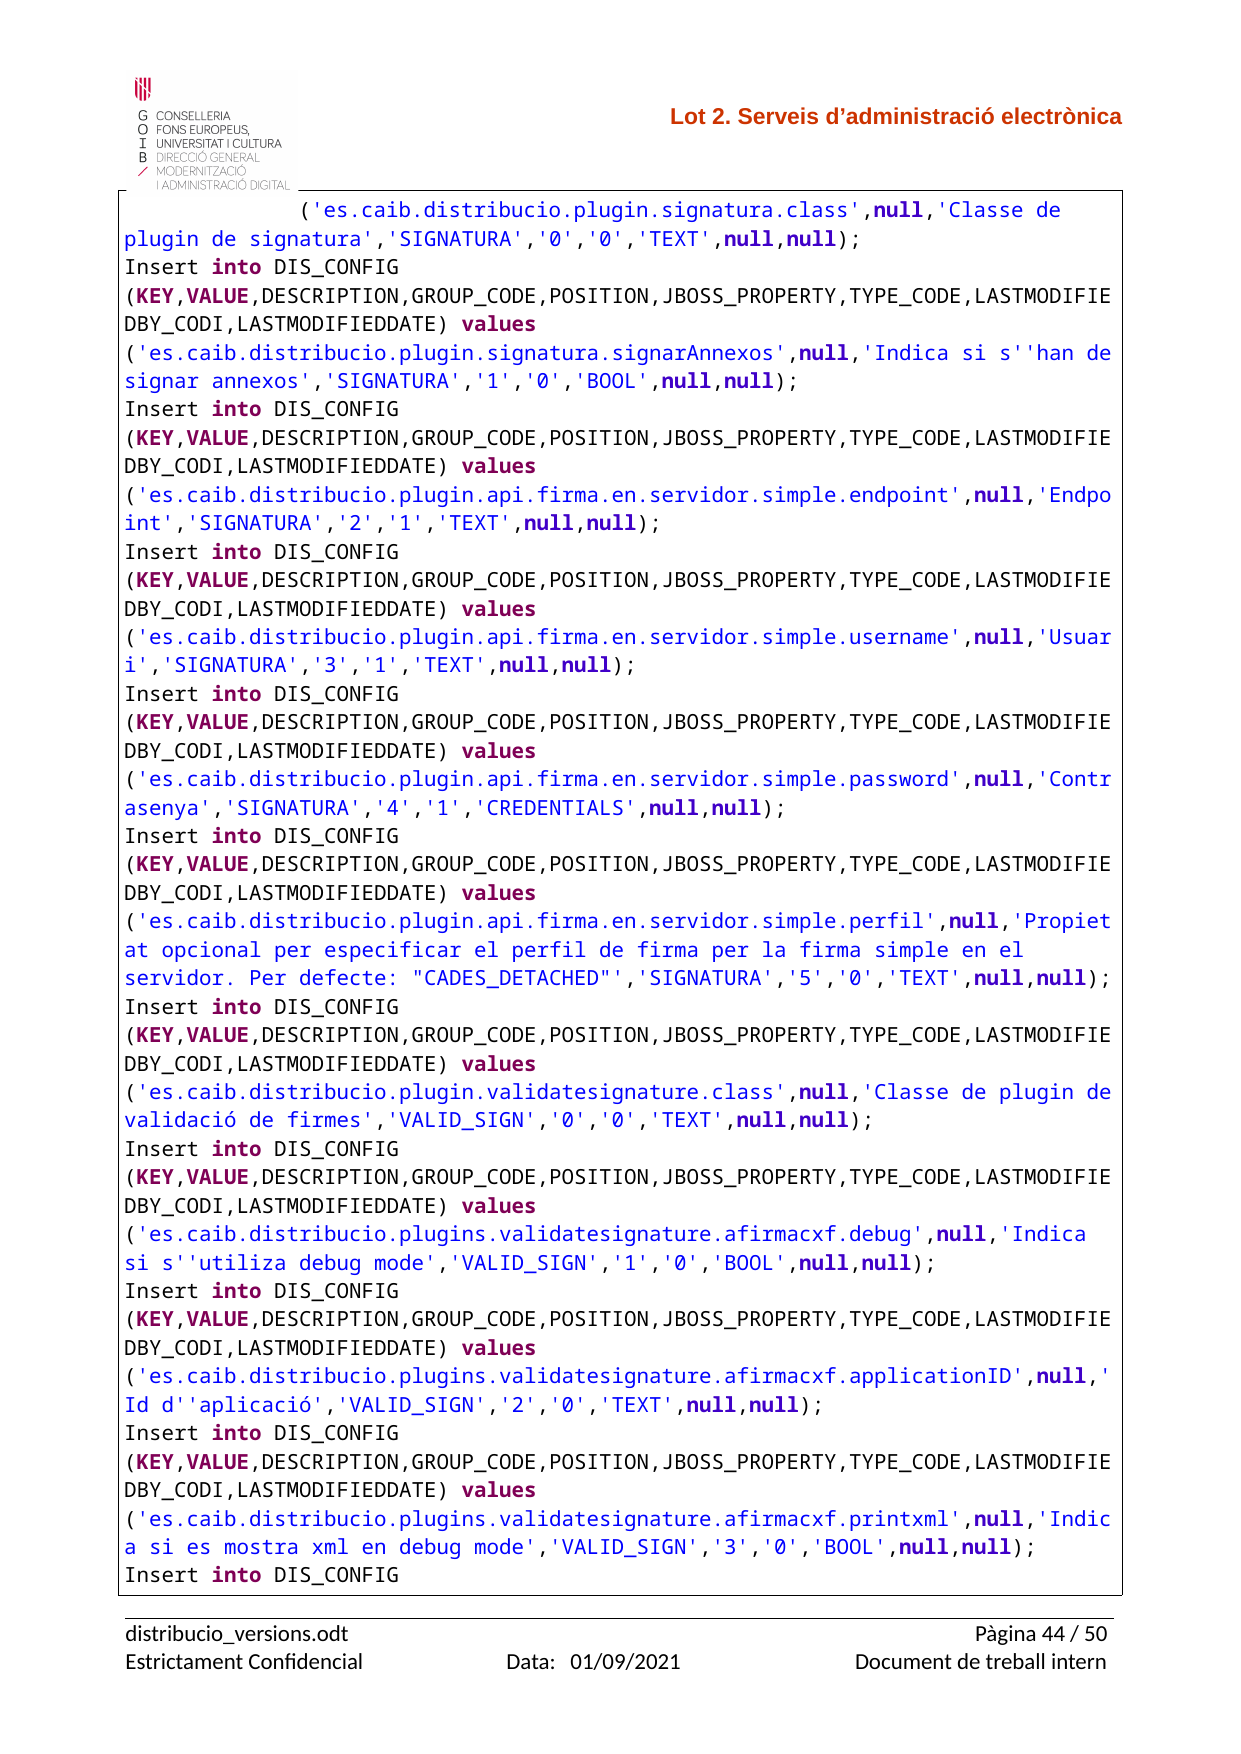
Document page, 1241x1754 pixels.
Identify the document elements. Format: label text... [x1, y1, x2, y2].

table_header ('es.caib.distribucio.plugin.signatura.class',null,'Classe de plugin de signatura','SIGNATURA','0','0','TEXT',null,null); Insert into DIS_CONFIG (KEY,VALUE,DESCRIPTION,GROUP_CODE,POSITION,JBOSS_PROPERTY,TYPE_CODE,LASTMODIFIEDBY_CODI,LASTMODIFIEDDATE) values ('es.caib.distribucio.plugin.signatura.signarAnnexos',null,'Indica si s''han de signar annexos','SIGNATURA','1','0','BOOL',null,null); Insert into DIS_CONFIG (KEY,VALUE,DESCRIPTION,GROUP_CODE,POSITION,JBOSS_PROPERTY,TYPE_CODE,LASTMODIFIEDBY_CODI,LASTMODIFIEDDATE) values ('es.caib.distribucio.plugin.api.firma.en.servidor.simple.endpoint',null,'Endpoint','SIGNATURA','2','1','TEXT',null,null); Insert into DIS_CONFIG (KEY,VALUE,DESCRIPTION,GROUP_CODE,POSITION,JBOSS_PROPERTY,TYPE_CODE,LASTMODIFIEDBY_CODI,LASTMODIFIEDDATE) values ('es.caib.distribucio.plugin.api.firma.en.servidor.simple.username',null,'Usuari','SIGNATURA','3','1','TEXT',null,null); Insert into DIS_CONFIG (KEY,VALUE,DESCRIPTION,GROUP_CODE,POSITION,JBOSS_PROPERTY,TYPE_CODE,LASTMODIFIEDBY_CODI,LASTMODIFIEDDATE) values ('es.caib.distribucio.plugin.api.firma.en.servidor.simple.password',null,'Contrasenya','SIGNATURA','4','1','CREDENTIALS',null,null); Insert into DIS_CONFIG (KEY,VALUE,DESCRIPTION,GROUP_CODE,POSITION,JBOSS_PROPERTY,TYPE_CODE,LASTMODIFIEDBY_CODI,LASTMODIFIEDDATE) values ('es.caib.distribucio.plugin.api.firma.en.servidor.simple.perfil',null,'Propietat opcional per especificar el perfil de firma per la firma simple en el servidor. Per defecte: "CADES_DETACHED"','SIGNATURA','5','0','TEXT',null,null); Insert into DIS_CONFIG (KEY,VALUE,DESCRIPTION,GROUP_CODE,POSITION,JBOSS_PROPERTY,TYPE_CODE,LASTMODIFIEDBY_CODI,LASTMODIFIEDDATE) values ('es.caib.distribucio.plugin.validatesignature.class',null,'Classe de plugin de validació de firmes','VALID_SIGN','0','0','TEXT',null,null); Insert into DIS_CONFIG (KEY,VALUE,DESCRIPTION,GROUP_CODE,POSITION,JBOSS_PROPERTY,TYPE_CODE,LASTMODIFIEDBY_CODI,LASTMODIFIEDDATE) values ('es.caib.distribucio.plugins.validatesignature.afirmacxf.debug',null,'Indica si s''utiliza debug mode','VALID_SIGN','1','0','BOOL',null,null); Insert into DIS_CONFIG (KEY,VALUE,DESCRIPTION,GROUP_CODE,POSITION,JBOSS_PROPERTY,TYPE_CODE,LASTMODIFIEDBY_CODI,LASTMODIFIEDDATE) values ('es.caib.distribucio.plugins.validatesignature.afirmacxf.applicationID',null,'Id d''aplicació','VALID_SIGN','2','0','TEXT',null,null); Insert into DIS_CONFIG (KEY,VALUE,DESCRIPTION,GROUP_CODE,POSITION,JBOSS_PROPERTY,TYPE_CODE,LASTMODIFIEDBY_CODI,LASTMODIFIEDDATE) values ('es.caib.distribucio.plugins.validatesignature.afirmacxf.printxml',null,'Indica si es mostra xml en debug mode','VALID_SIGN','3','0','BOOL',null,null); Insert into DIS_CONFIG [119, 191, 1122, 1595]
picture [126, 70, 299, 197]
